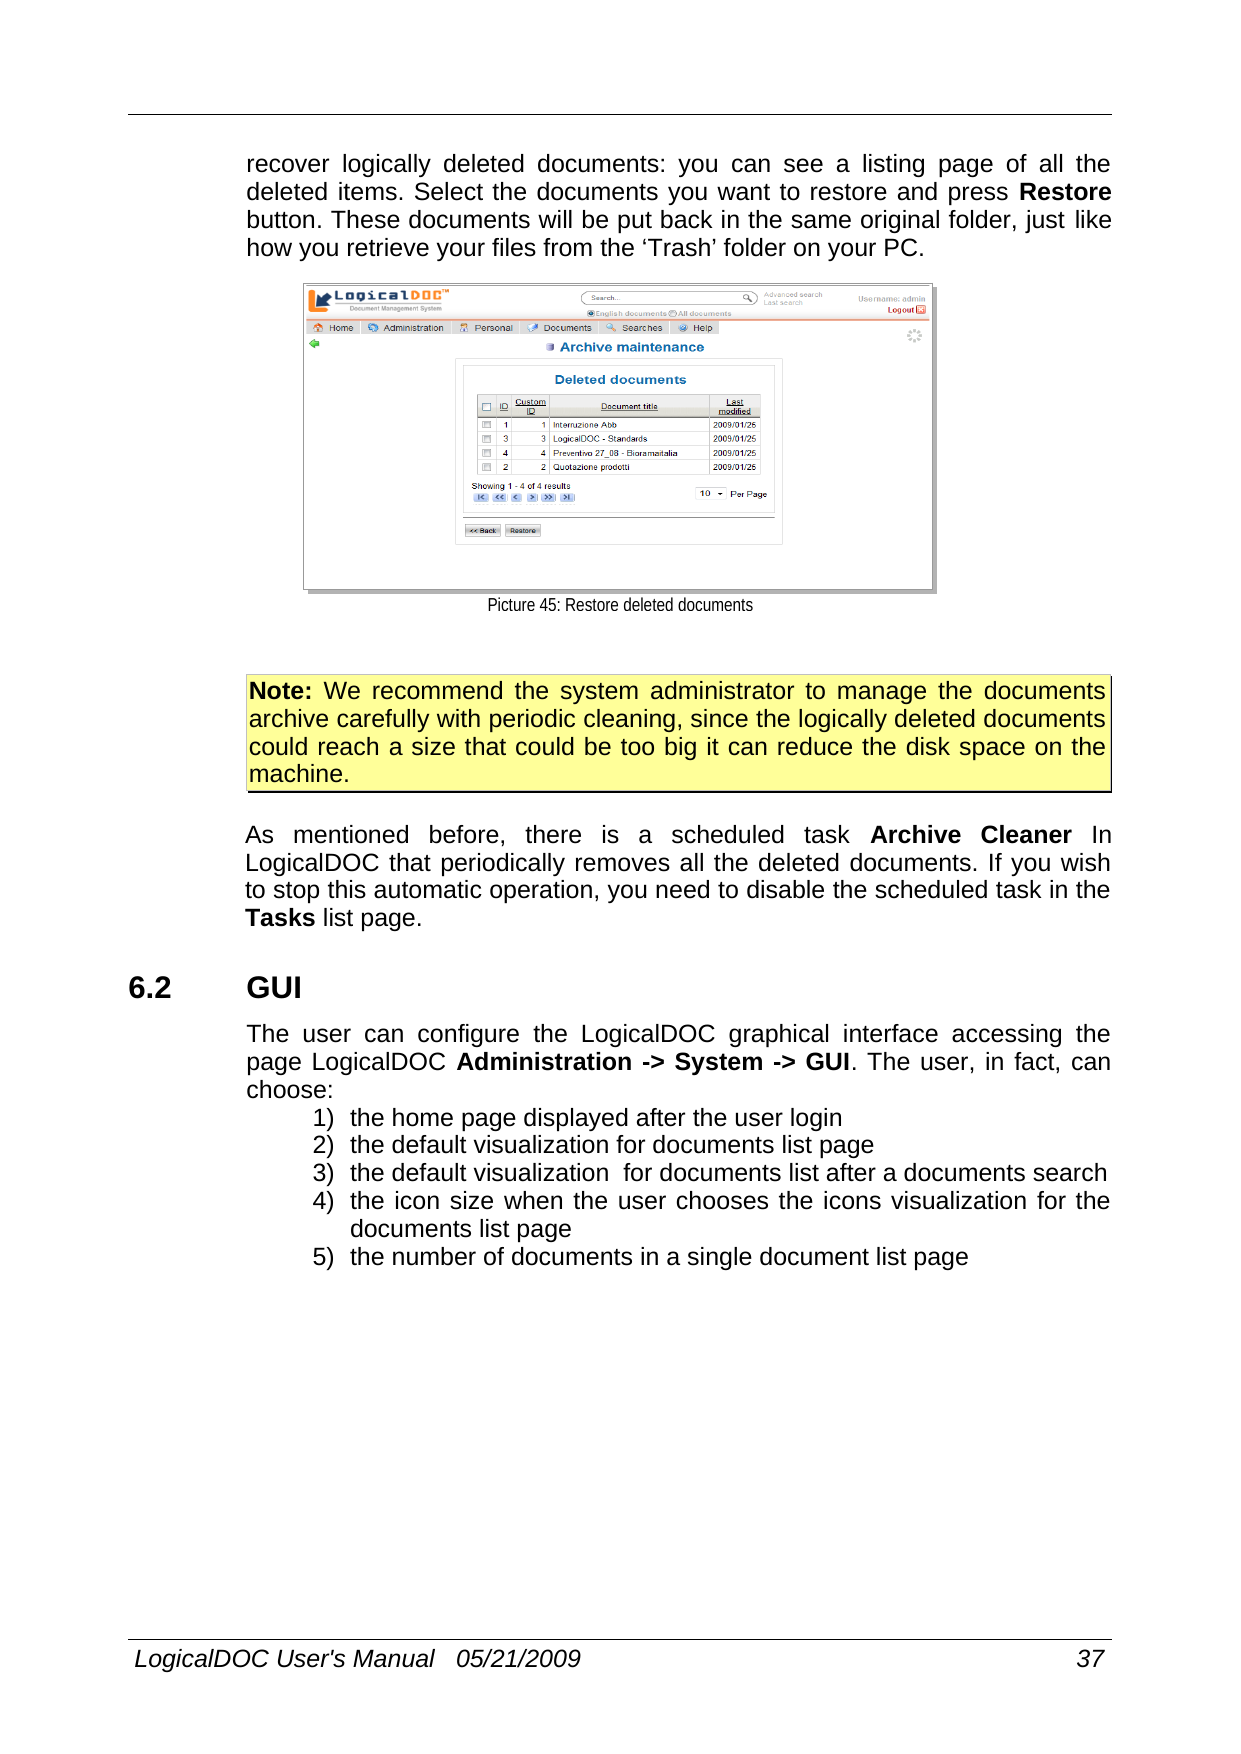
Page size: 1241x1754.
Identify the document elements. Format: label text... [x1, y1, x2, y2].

picture [306, 285, 930, 587]
text Picture 45: Restore deleted documents [291, 587, 949, 611]
text The user can configure the LogicalDOC graphical interface accessing the page LogicalDOC Administration -> System -> GUI. The user, in fact, can choose: [246, 1020, 1112, 1103]
text As mentioned before, there is a scheduled task Archive Cleaner In LogicalDOC that periodically removes all the deleted documents. If you wish to stop this automatic operation, you need to disable the scheduled task in the Tasks list page. [245, 821, 1112, 932]
list the default visualization for documents list page [312, 1131, 1112, 1159]
list the number of documents in a single document list page [312, 1243, 1112, 1271]
list the icon size when the user chooses the icons visualization for the documents list page [312, 1187, 1112, 1243]
text Note: We recommend the system administrator to manage the documents archive carefully with periodic cleaning, since the logically deleted documents could reach a size that could be too big it can reduce the disk space on the machine. [247, 675, 1110, 790]
list the home page displayed after the user login [312, 1103, 1112, 1131]
subtitle GUI [128, 970, 1112, 1005]
list the default visualization for documents list after a documents search [312, 1159, 1112, 1187]
text recover logically deleted documents: you can see a listing page of all the deleted items. Select the documents you want to restore and press Restore button. These documents will be put back in the same original folder, just like how you retrieve your files from the ‘Trash’ folder on your PC. [246, 150, 1112, 262]
